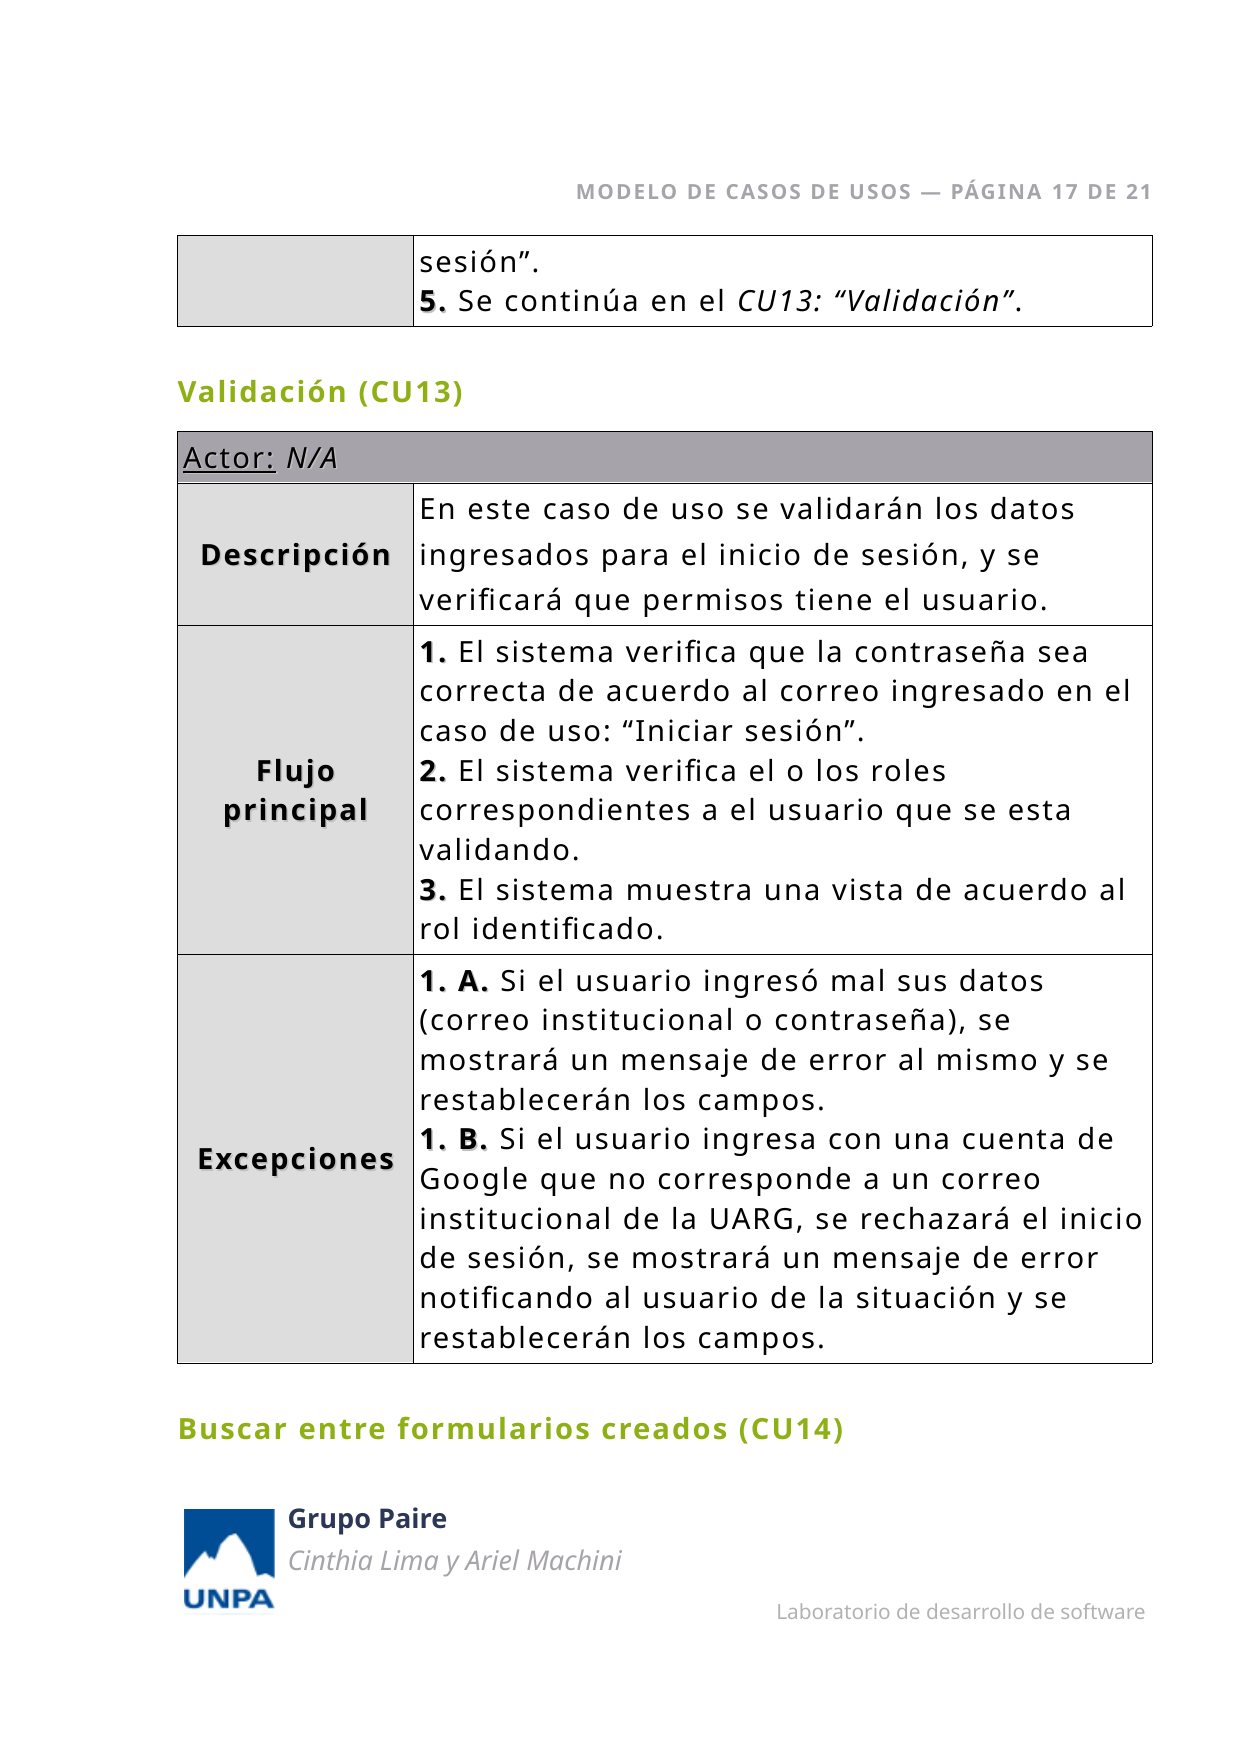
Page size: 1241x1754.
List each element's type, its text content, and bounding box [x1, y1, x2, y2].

table_cell 1. El sistema verifica que la contraseña sea correcta de acuerdo al correo ingresado en el caso de uso: “Iniciar sesión”. 2. El sistema verifica el o los roles correspondientes a el usuario que se esta validando. 3. El sistema muestra una vista de acuerdo al rol identificado. [414, 626, 1152, 954]
picture [184, 1509, 275, 1615]
table_cell Descripción [178, 484, 413, 625]
table_cell En este caso de uso se validarán los datos ingresados para el inicio de sesión, y se verificará que permisos tiene el usuario. [414, 484, 1152, 625]
table_cell Excepciones [178, 955, 413, 1362]
table_cell 1. A. Si el usuario ingresó mal sus datos (correo institucional o contraseña), se mostrará un mensaje de error al mismo y se restablecerán los campos. 1. B. Si el usuario ingresa con una cuenta de Google que no corresponde a un correo institucional de la UARG, se rechazará el inicio de sesión, se mostrará un mensaje de error notificando al usuario de la situación y se restablecerán los campos. [414, 955, 1152, 1362]
table_cell [178, 236, 413, 326]
text Validación (CU13) [177, 372, 1152, 411]
table_cell sesión”. 5. Se continúa en el CU13: “Validación”. [414, 236, 1152, 326]
text Buscar entre formularios creados (CU14) [177, 1408, 1152, 1448]
table_header Actor: N/A [178, 432, 1152, 482]
table_cell Flujo principal [178, 626, 413, 954]
